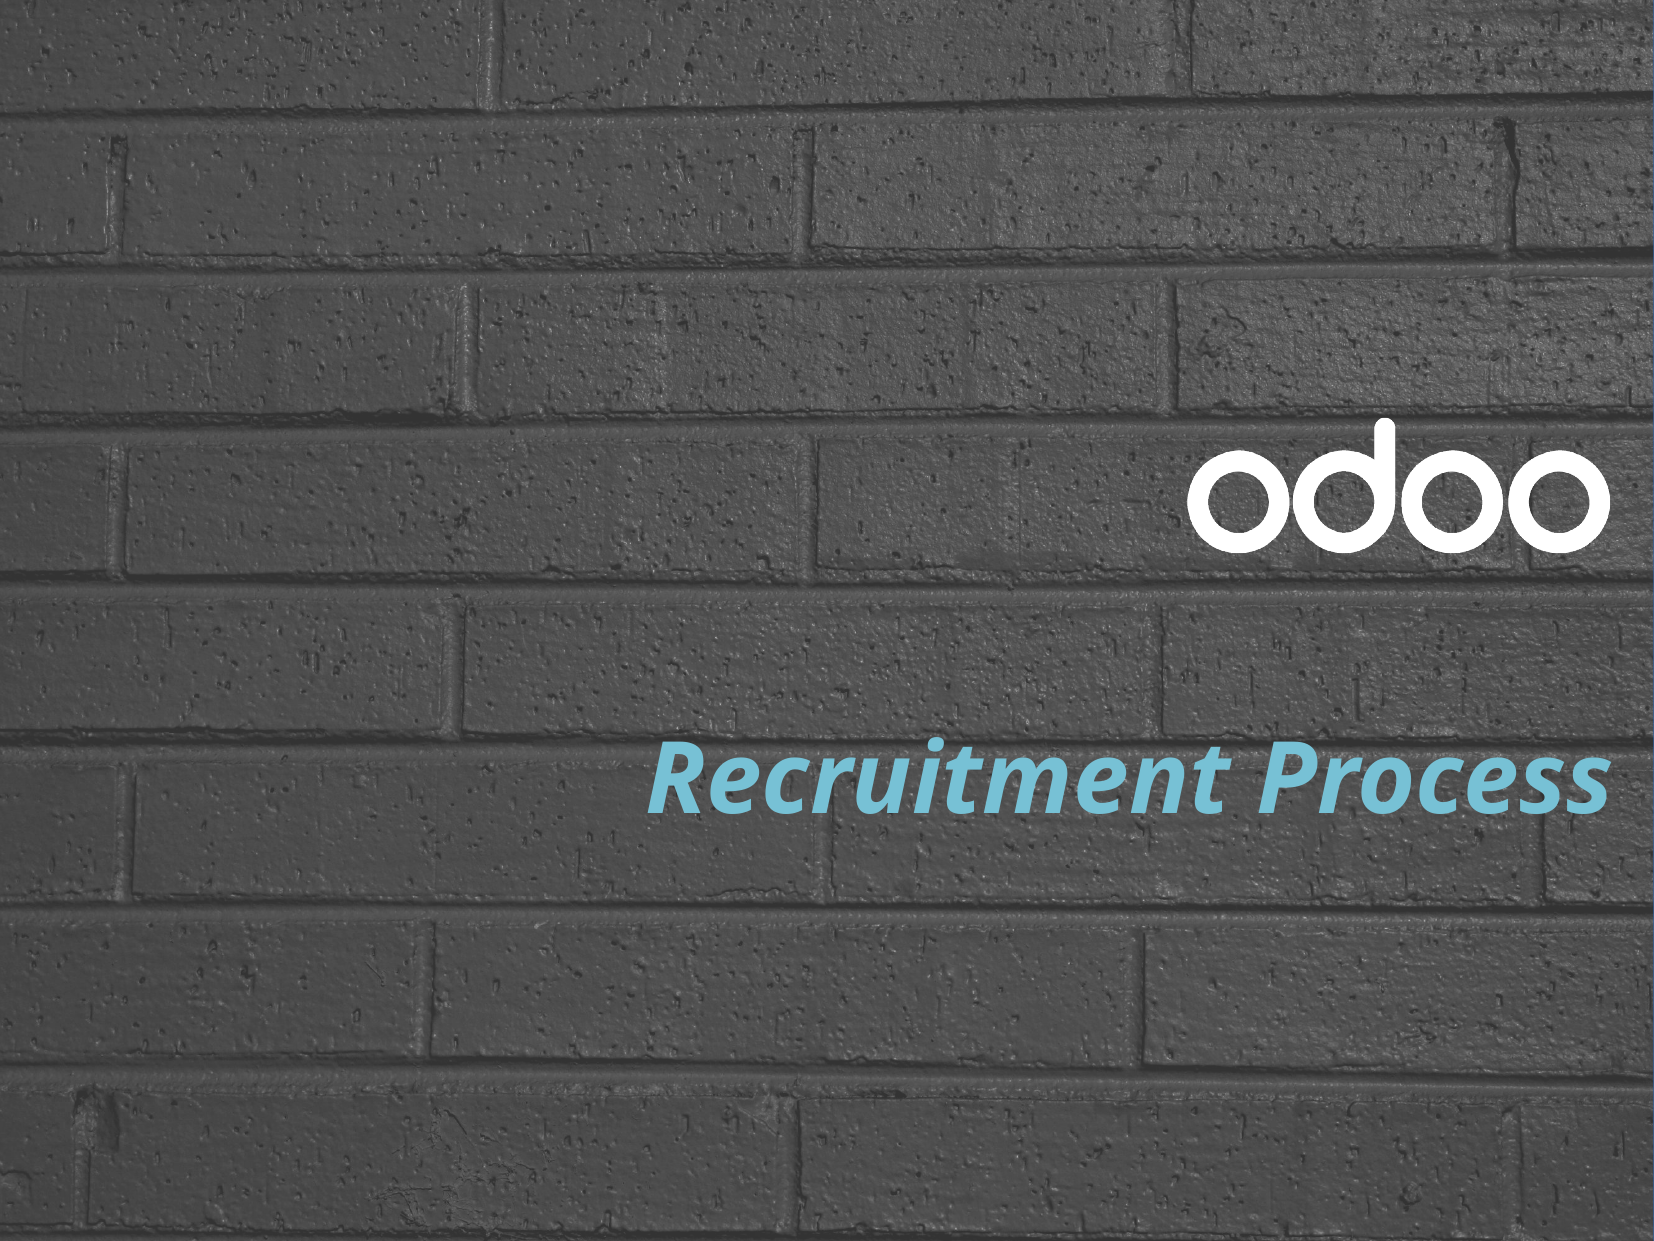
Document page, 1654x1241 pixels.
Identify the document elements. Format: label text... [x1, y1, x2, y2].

picture [0, 0, 1654, 1241]
text_box Recruitment Process [35, 562, 1630, 845]
